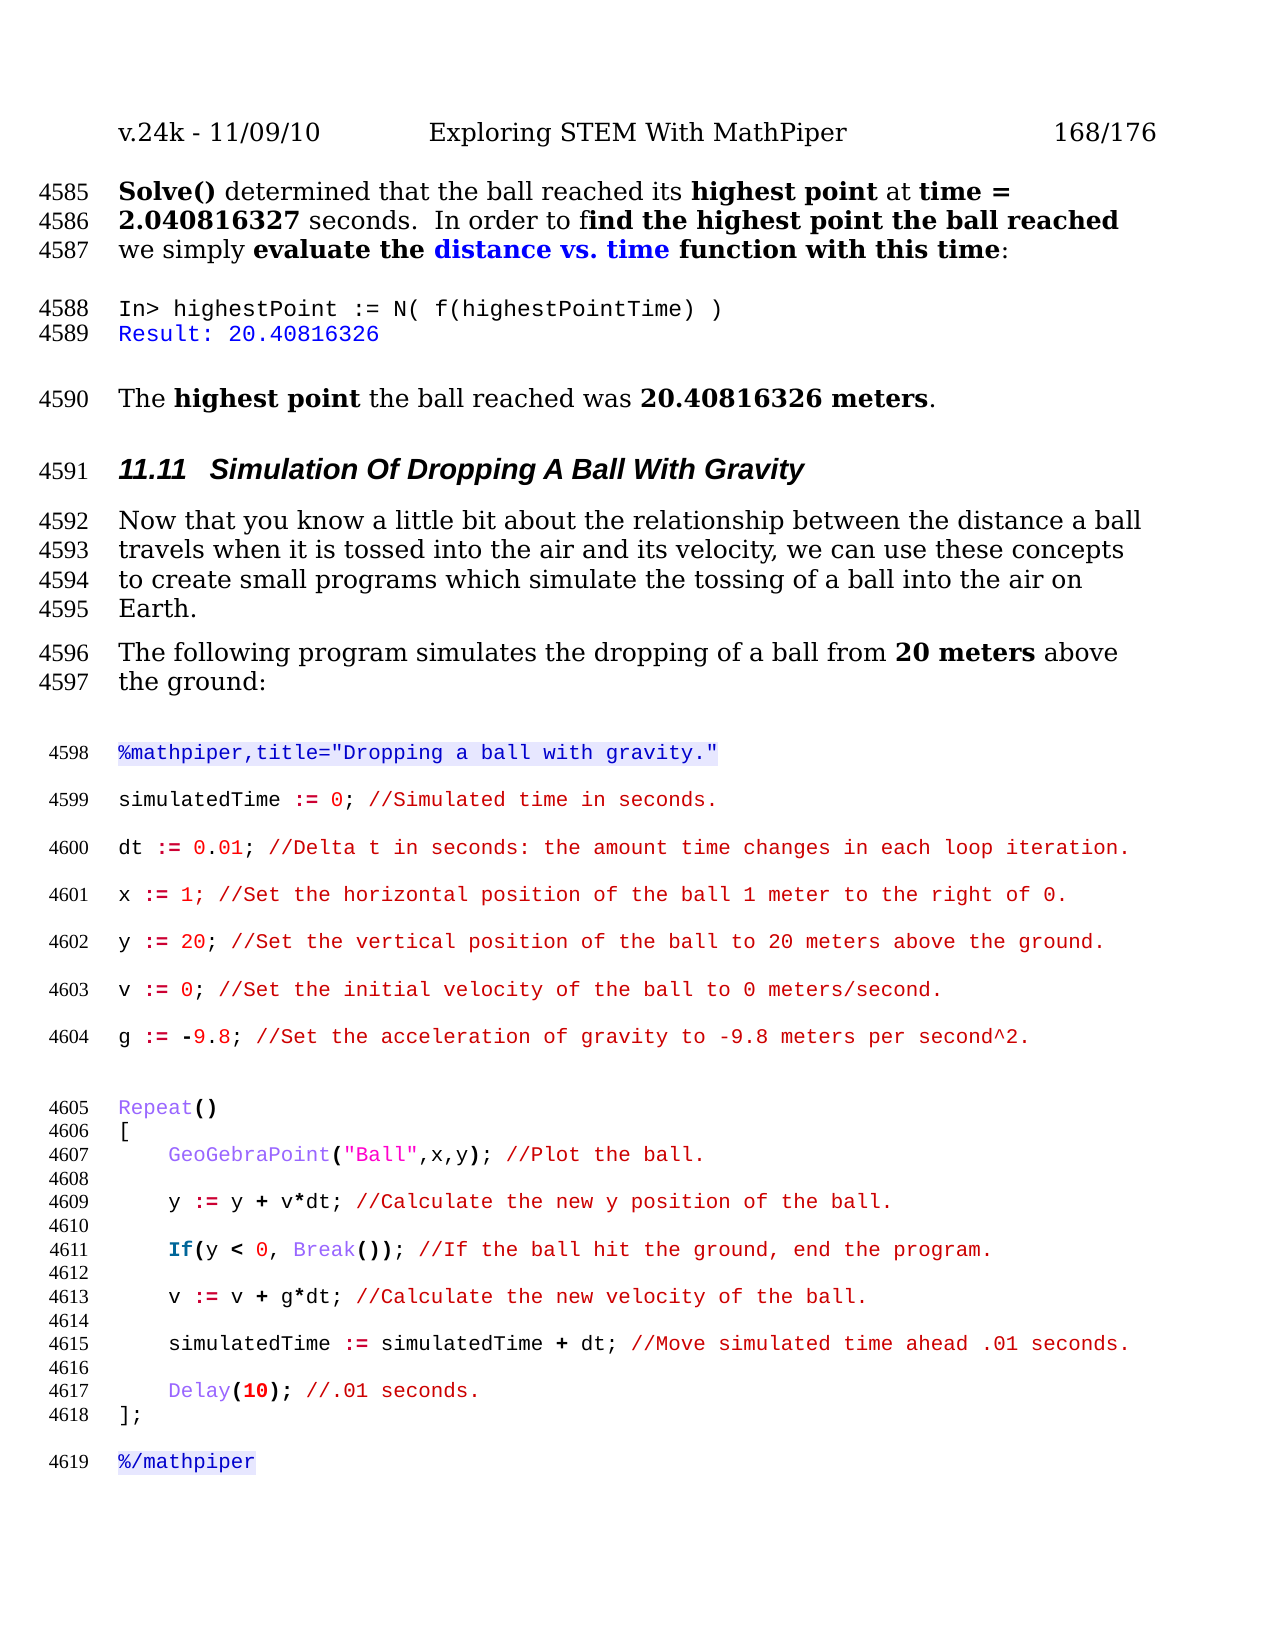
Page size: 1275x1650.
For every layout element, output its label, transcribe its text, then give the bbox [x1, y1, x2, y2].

text dt := 0.01; //Delta t in seconds: the amount time changes in each loop iteration. [118, 837, 1157, 860]
text Solve() determined that the ball reached its highest point at time = 2.040816327 seconds. In order to find the highest point the ball reached we simply evaluate the distance vs. time function with this time: [118, 177, 1157, 265]
text simulatedTime := simulatedTime + dt; //Move simulated time ahead .01 seconds. [118, 1333, 1157, 1357]
text The highest point the ball reached was 20.40816326 meters. [118, 384, 1157, 413]
text x := 1; //Set the horizontal position of the ball 1 meter to the right of 0. [118, 884, 1157, 908]
text [ [118, 1120, 1157, 1144]
text ]; [118, 1404, 1157, 1428]
text v := 0; //Set the initial velocity of the ball to 0 meters/second. [118, 978, 1157, 1002]
subtitle Simulation Of Dropping A Ball With Gravity [118, 452, 1157, 486]
text simulatedTime := 0; //Simulated time in seconds. [118, 789, 1157, 813]
text The following program simulates the dropping of a ball from 20 meters above the ground: [118, 638, 1157, 697]
text g := -9.8; //Set the acceleration of gravity to -9.8 meters per second^2. [118, 1026, 1157, 1049]
text v := v + g*dt; //Calculate the new velocity of the ball. [118, 1286, 1157, 1309]
text %/mathpiper [118, 1451, 1157, 1475]
text Result: 20.40816326 [118, 323, 1157, 349]
text GeoGebraPoint("Ball",x,y); //Plot the ball. [118, 1144, 1157, 1168]
text Delay(10); //.01 seconds. [118, 1381, 1157, 1404]
text If(y < 0, Break()); //If the ball hit the ground, end the program. [118, 1239, 1157, 1262]
text In> highestPoint := N( f(highestPointTime) ) [118, 297, 1157, 323]
text y := 20; //Set the vertical position of the ball to 20 meters above the ground. [118, 931, 1157, 955]
text Now that you know a little bit about the relationship between the distance a ball travels when it is tossed into the air and its velocity, we can use these concepts to create small programs which simulate the tossing of a ball into the air on Earth. [118, 507, 1157, 623]
text y := y + v*dt; //Calculate the new y position of the ball. [118, 1191, 1157, 1215]
text Repeat() [118, 1097, 1157, 1120]
text %mathpiper,title="Dropping a ball with gravity." [118, 742, 1157, 766]
